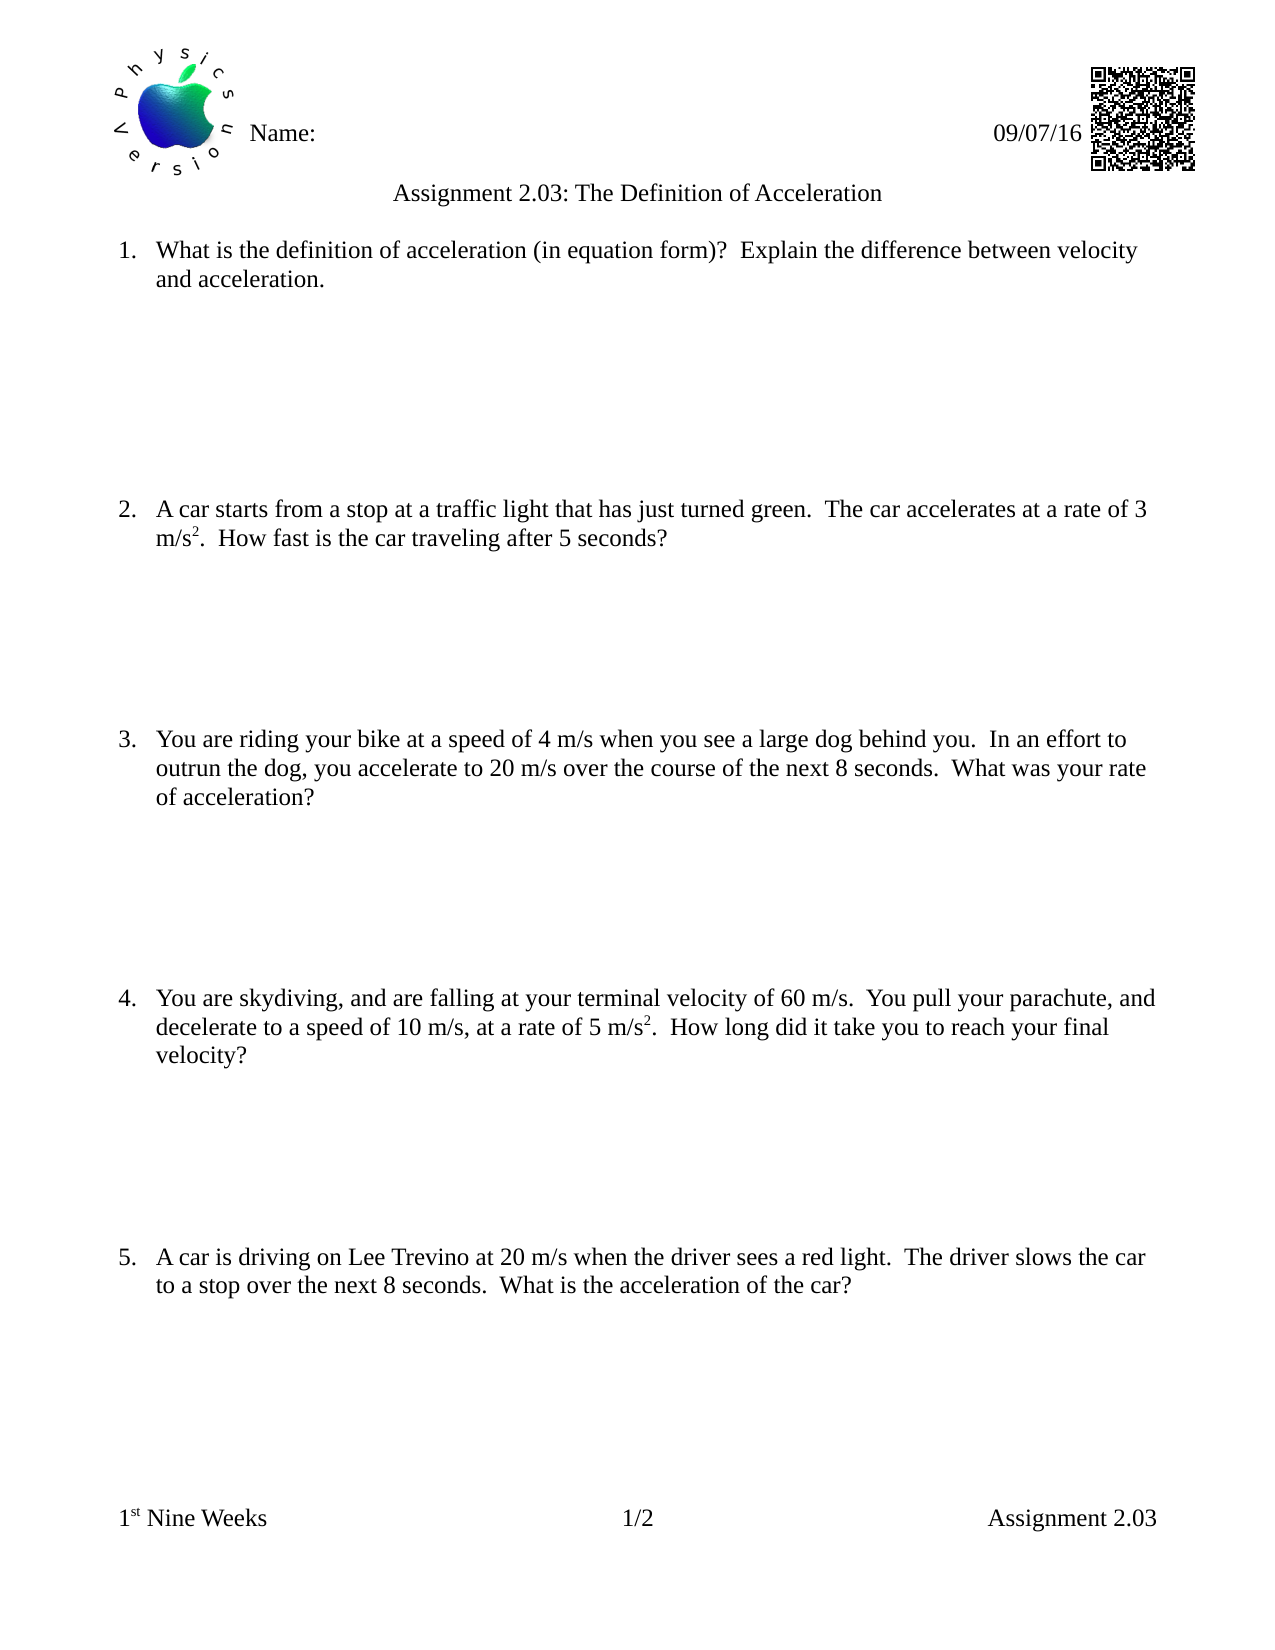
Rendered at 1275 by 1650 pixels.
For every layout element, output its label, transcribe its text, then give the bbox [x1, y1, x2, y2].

text Assignment 2.03: The Definition of Acceleration [118, 176, 1157, 207]
list A car starts from a stop at a traffic light that has just turned green. The car accelerates at a rate of 3 m/s2. How fast is the car traveling after 5 seconds? [118, 494, 1157, 552]
list A car is driving on Lee Trevino at 20 m/s when the driver sees a red light. The driver slows the car to a stop over the next 8 seconds. What is the acceleration of the car? [118, 1242, 1157, 1299]
list You are riding your bike at a speed of 4 m/s when you see a large dog behind you. In an effort to outrun the dog, you accelerate to 20 m/s over the course of the next 8 seconds. What was your rate of acceleration? [118, 724, 1157, 811]
picture [1082, 58, 1203, 179]
list What is the definition of acceleration (in equation form)? Explain the difference between velocity and acceleration. [118, 236, 1157, 293]
picture [113, 48, 234, 176]
list You are skydiving, and are falling at your terminal velocity of 60 m/s. You pull your parachute, and decelerate to a speed of 10 m/s, at a rate of 5 m/s2. How long did it take you to reach your final velocity? [118, 983, 1157, 1069]
